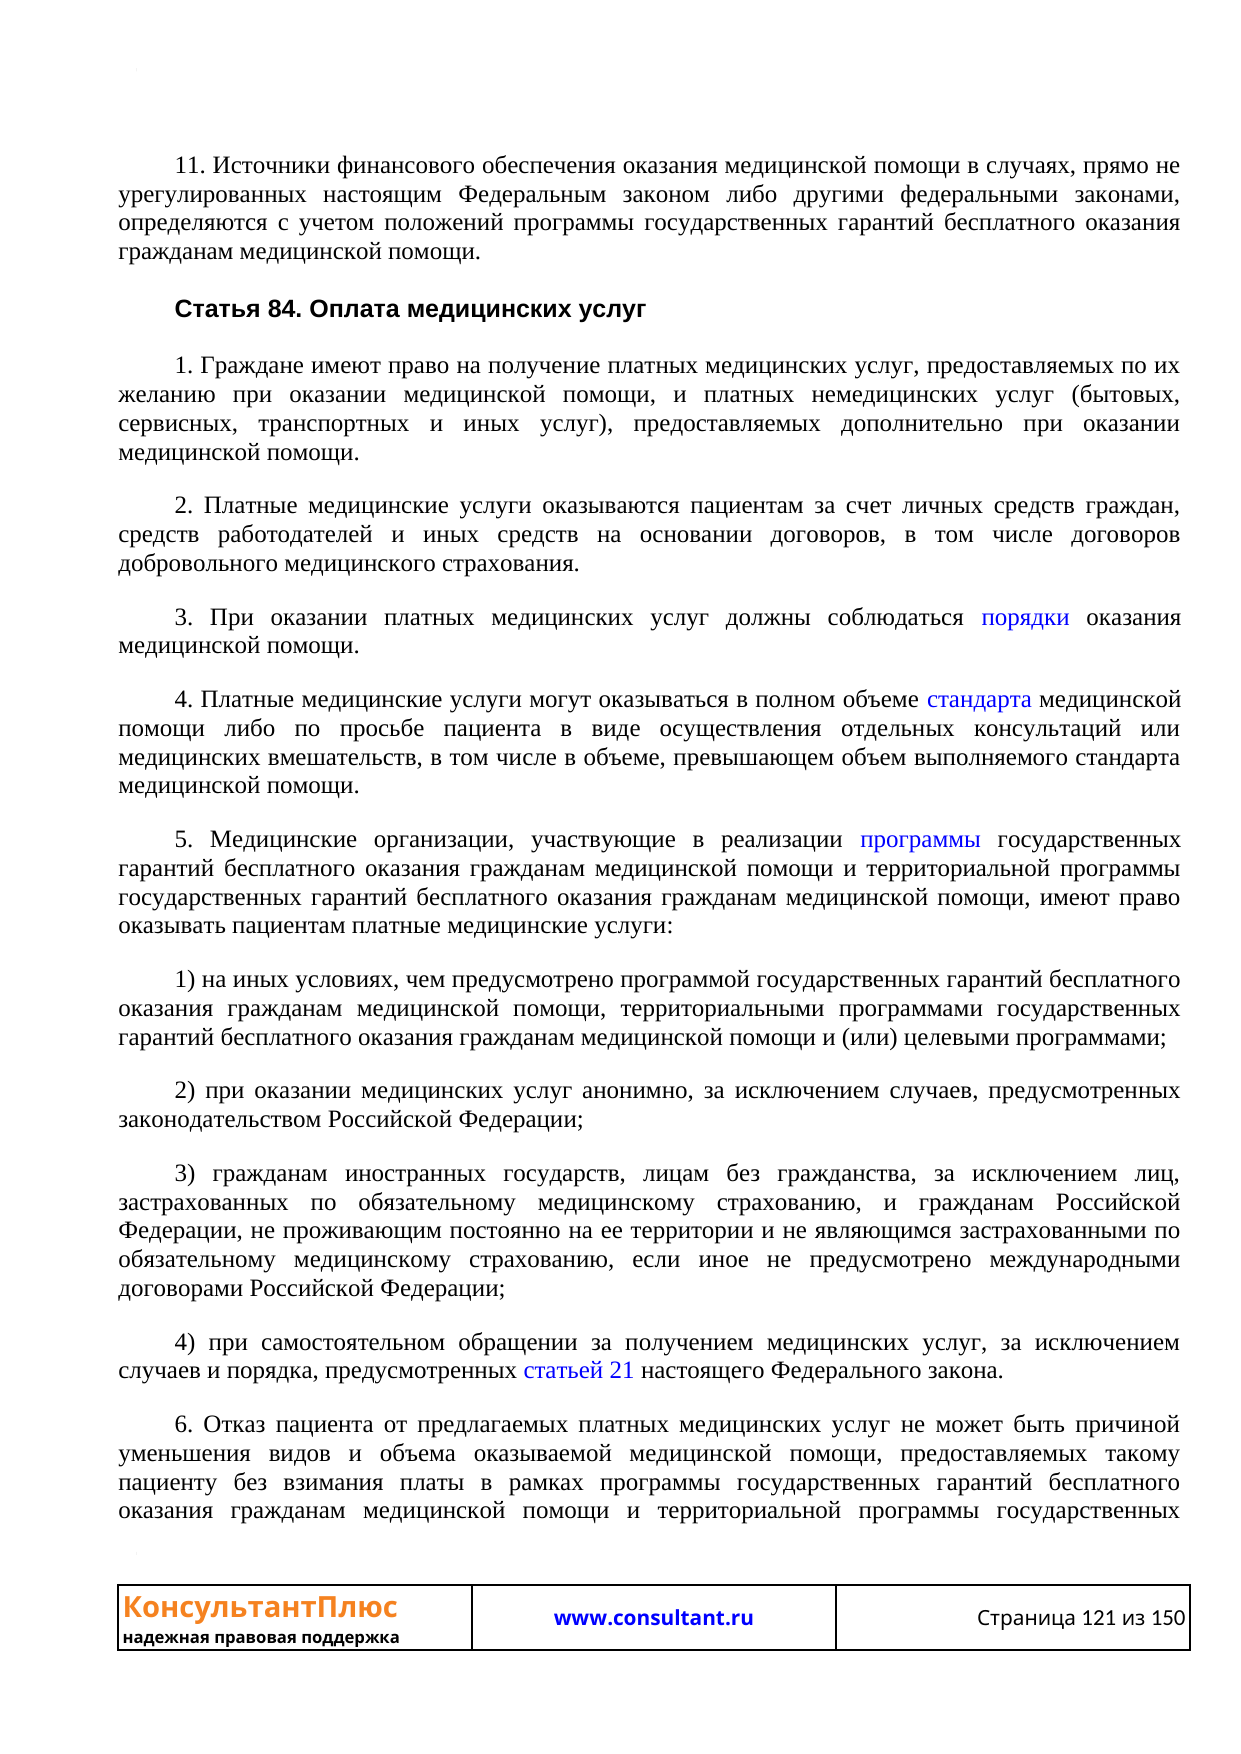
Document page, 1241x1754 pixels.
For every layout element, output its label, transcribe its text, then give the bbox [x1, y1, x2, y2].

text 2) при оказании медицинских услуг анонимно, за исключением случаев, предусмотренных законодательством Российской Федерации; [118, 1076, 1181, 1133]
text 4) при самостоятельном обращении за получением медицинских услуг, за исключением случаев и порядка, предусмотренных статьей 21 настоящего Федерального закона. [118, 1327, 1181, 1384]
text 3. При оказании платных медицинских услуг должны соблюдаться порядки оказания медицинской помощи. [118, 602, 1181, 659]
text 6. Отказ пациента от предлагаемых платных медицинских услуг не может быть причиной уменьшения видов и объема оказываемой медицинской помощи, предоставляемых такому пациенту без взимания платы в рамках программы государственных гарантий бесплатного оказания гражданам медицинской помощи и территориальной программы государственных [118, 1409, 1181, 1524]
text 11. Источники финансового обеспечения оказания медицинской помощи в случаях, прямо не урегулированных настоящим Федеральным законом либо другими федеральными законами, определяются с учетом положений программы государственных гарантий бесплатного оказания гражданам медицинской помощи. [118, 150, 1181, 265]
text 1. Граждане имеют право на получение платных медицинских услуг, предоставляемых по их желанию при оказании медицинской помощи, и платных немедицинских услуг (бытовых, сервисных, транспортных и иных услуг), предоставляемых дополнительно при оказании медицинской помощи. [118, 351, 1181, 466]
text 3) гражданам иностранных государств, лицам без гражданства, за исключением лиц, застрахованных по обязательному медицинскому страхованию, и гражданам Российской Федерации, не проживающим постоянно на ее территории и не являющимся застрахованными по обязательному медицинскому страхованию, если иное не предусмотрено международными договорами Российской Федерации; [118, 1158, 1181, 1302]
text 2. Платные медицинские услуги оказываются пациентам за счет личных средств граждан, средств работодателей и иных средств на основании договоров, в том числе договоров добровольного медицинского страхования. [118, 491, 1181, 577]
text 4. Платные медицинские услуги могут оказываться в полном объеме стандарта медицинской помощи либо по просьбе пациента в виде осуществления отдельных консультаций или медицинских вмешательств, в том числе в объеме, превышающем объем выполняемого стандарта медицинской помощи. [118, 684, 1181, 799]
text 1) на иных условиях, чем предусмотрено программой государственных гарантий бесплатного оказания гражданам медицинской помощи, территориальными программами государственных гарантий бесплатного оказания гражданам медицинской помощи и (или) целевыми программами; [118, 964, 1181, 1051]
text Статья 84. Оплата медицинских услуг [118, 294, 1181, 322]
text 5. Медицинские организации, участвующие в реализации программы государственных гарантий бесплатного оказания гражданам медицинской помощи и территориальной программы государственных гарантий бесплатного оказания гражданам медицинской помощи, имеют право оказывать пациентам платные медицинские услуги: [118, 824, 1181, 939]
